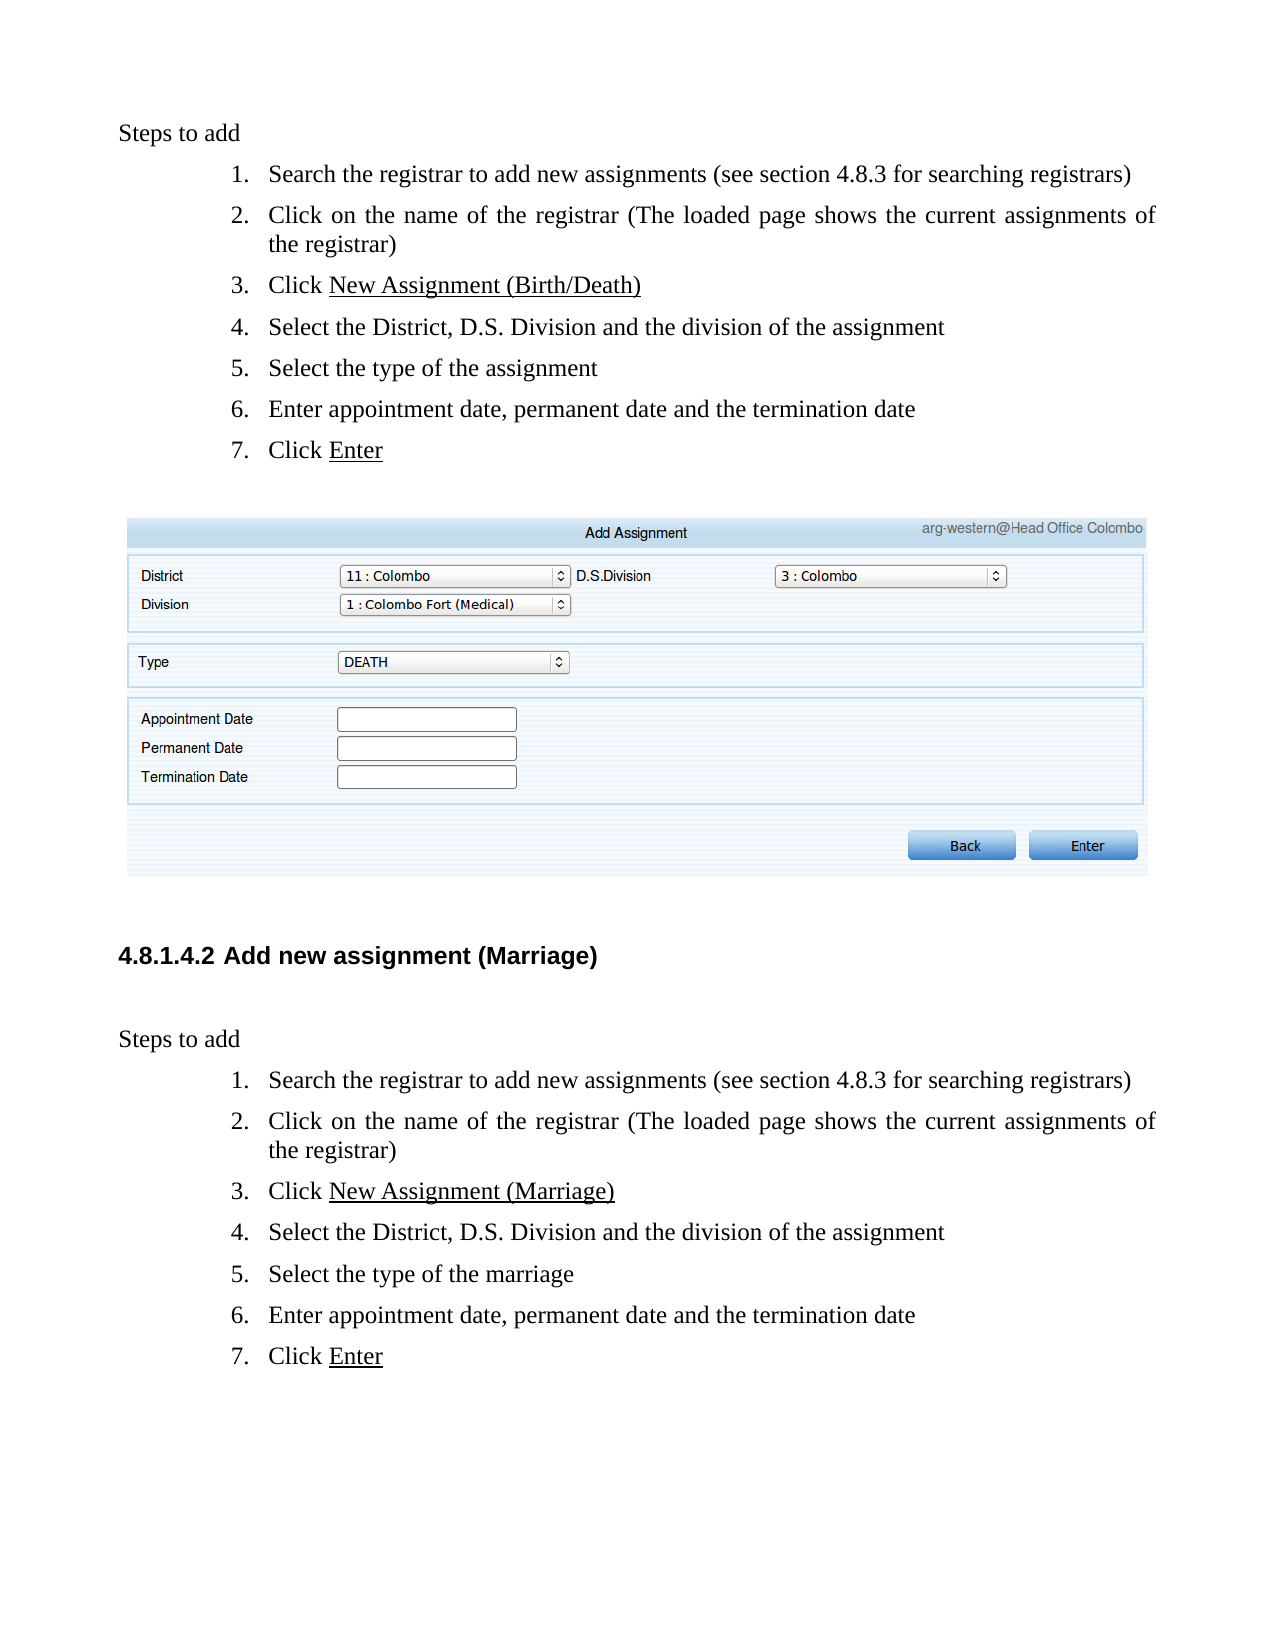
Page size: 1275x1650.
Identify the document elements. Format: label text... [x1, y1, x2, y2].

list Click New Assignment (Birth/Death) [231, 271, 1157, 299]
list Click on the name of the registrar (The loaded page shows the current assignments of the registrar) [231, 201, 1157, 258]
list Select the type of the assignment [231, 353, 1157, 382]
text Steps to add [118, 1024, 1157, 1052]
list Click Enter [231, 436, 1157, 464]
picture [127, 518, 1148, 876]
list Enter appointment date, permanent date and the termination date [231, 394, 1157, 423]
list Click Enter [231, 1341, 1157, 1370]
list Search the registrar to add new assignments (see section 4.8.3 for searching registrars) [231, 1065, 1157, 1094]
subtitle Add new assignment (Marriage) [118, 941, 1157, 970]
list Search the registrar to add new assignments (see section 4.8.3 for searching registrars) [231, 159, 1157, 188]
list Select the type of the marriage [231, 1259, 1157, 1287]
list Click on the name of the registrar (The loaded page shows the current assignments of the registrar) [231, 1106, 1157, 1164]
list Click New Assignment (Marriage) [231, 1176, 1157, 1205]
text Steps to add [118, 118, 1157, 147]
list Select the District, D.S. Division and the division of the assignment [231, 1217, 1157, 1246]
list Enter appointment date, permanent date and the termination date [231, 1300, 1157, 1329]
list Select the District, D.S. Division and the division of the assignment [231, 312, 1157, 341]
